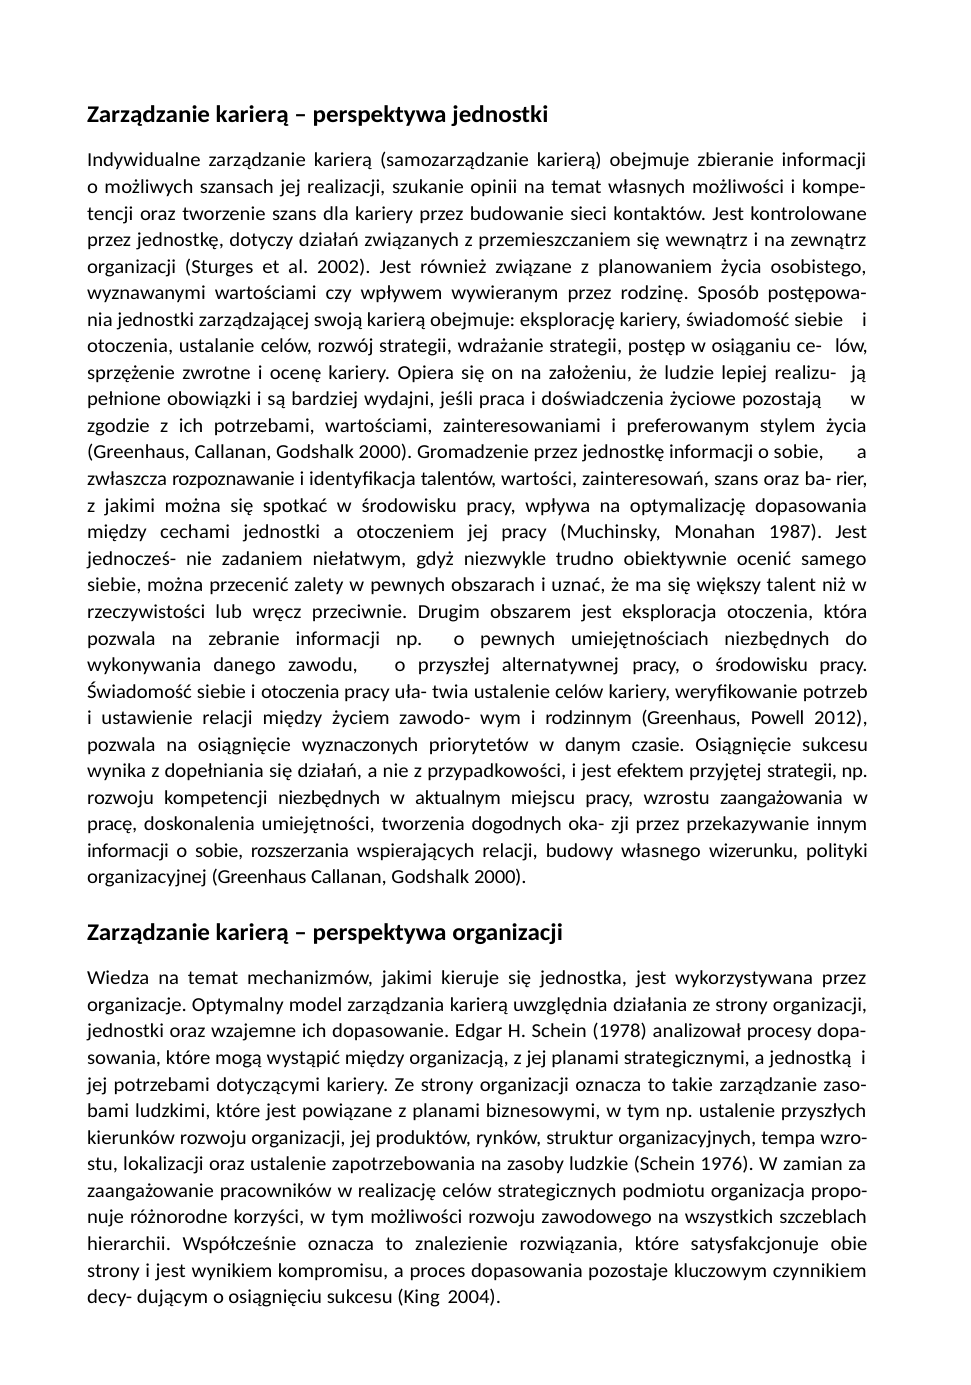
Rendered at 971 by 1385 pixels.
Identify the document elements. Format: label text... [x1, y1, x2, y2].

text Wiedza na temat mechanizmów, jakimi kieruje się jednostka, jest wykorzystywana przez organizacje. Optymalny model zarządzania karierą uwzględnia działania ze strony organizacji, jednostki oraz wzajemne ich dopasowanie. Edgar H. Schein (1978) analizował procesy dopa- sowania, które mogą wystąpić między organizacją, z jej planami strategicznymi, a jednostką i jej potrzebami dotyczącymi kariery. Ze strony organizacji oznacza to takie zarządzanie zaso- bami ludzkimi, które jest powiązane z planami biznesowymi, w tym np. ustalenie przyszłych kierunków rozwoju organizacji, jej produktów, rynków, struktur organizacyjnych, tempa wzro- stu, lokalizacji oraz ustalenie zapotrzebowania na zasoby ludzkie (Schein 1976). W zamian za zaangażowanie pracowników w realizację celów strategicznych podmiotu organizacja propo- nuje różnorodne korzyści, w tym możliwości rozwoju zawodowego na wszystkich szczeblach hierarchii. Współcześnie oznacza to znalezienie rozwiązania, które satysfakcjonuje obie strony i jest wynikiem kompromisu, a proces dopasowania pozostaje kluczowym czynnikiem decy- dującym o osiągnięciu sukcesu (King 2004). [87, 966, 868, 1308]
subtitle Zarządzanie karierą – perspektywa organizacji [87, 917, 879, 946]
text Indywidualne zarządzanie karierą (samozarządzanie karierą) obejmuje zbieranie informacji o możliwych szansach jej realizacji, szukanie opinii na temat własnych możliwości i kompe- tencji oraz tworzenie szans dla kariery przez budowanie sieci kontaktów. Jest kontrolowane przez jednostkę, dotyczy działań związanych z przemieszczaniem się wewnątrz i na zewnątrz organizacji (Sturges et al. 2002). Jest również związane z planowaniem życia osobistego, wyznawanymi wartościami czy wpływem wywieranym przez rodzinę. Sposób postępowa- nia jednostki zarządzającej swoją karierą obejmuje: eksplorację kariery, świadomość siebie i otoczenia, ustalanie celów, rozwój strategii, wdrażanie strategii, postęp w osiąganiu ce- lów, sprzężenie zwrotne i ocenę kariery. Opiera się on na założeniu, że ludzie lepiej realizu- ją pełnione obowiązki i są bardziej wydajni, jeśli praca i doświadczenia życiowe pozostają w zgodzie z ich potrzebami, wartościami, zainteresowaniami i preferowanym stylem życia (Greenhaus, Callanan, Godshalk 2000). Gromadzenie przez jednostkę informacji o sobie, a zwłaszcza rozpoznawanie i identyfikacja talentów, wartości, zainteresowań, szans oraz ba- rier, z jakimi można się spotkać w środowisku pracy, wpływa na optymalizację dopasowania między cechami jednostki a otoczeniem jej pracy (Muchinsky, Monahan 1987). Jest jednocześ- nie zadaniem niełatwym, gdyż niezwykle trudno obiektywnie ocenić samego siebie, można przecenić zalety w pewnych obszarach i uznać, że ma się większy talent niż w rzeczywistości lub wręcz przeciwnie. Drugim obszarem jest eksploracja otoczenia, która pozwala na zebranie informacji np. o pewnych umiejętnościach niezbędnych do wykonywania danego zawodu, o przyszłej alternatywnej pracy, o środowisku pracy. Świadomość siebie i otoczenia pracy uła- twia ustalenie celów kariery, weryfikowanie potrzeb i ustawienie relacji między życiem zawodo- wym i rodzinnym (Greenhaus, Powell 2012), pozwala na osiągnięcie wyznaczonych priorytetów w danym czasie. Osiągnięcie sukcesu wynika z dopełniania się działań, a nie z przypadkowości, i jest efektem przyjętej strategii, np. rozwoju kompetencji niezbędnych w aktualnym miejscu pracy, wzrostu zaangażowania w pracę, doskonalenia umiejętności, tworzenia dogodnych oka- zji przez przekazywanie innym informacji o sobie, rozszerzania wspierających relacji, budowy własnego wizerunku, polityki organizacyjnej (Greenhaus Callanan, Godshalk 2000). [87, 147, 868, 889]
subtitle Zarządzanie karierą – perspektywa jednostki [87, 99, 879, 128]
